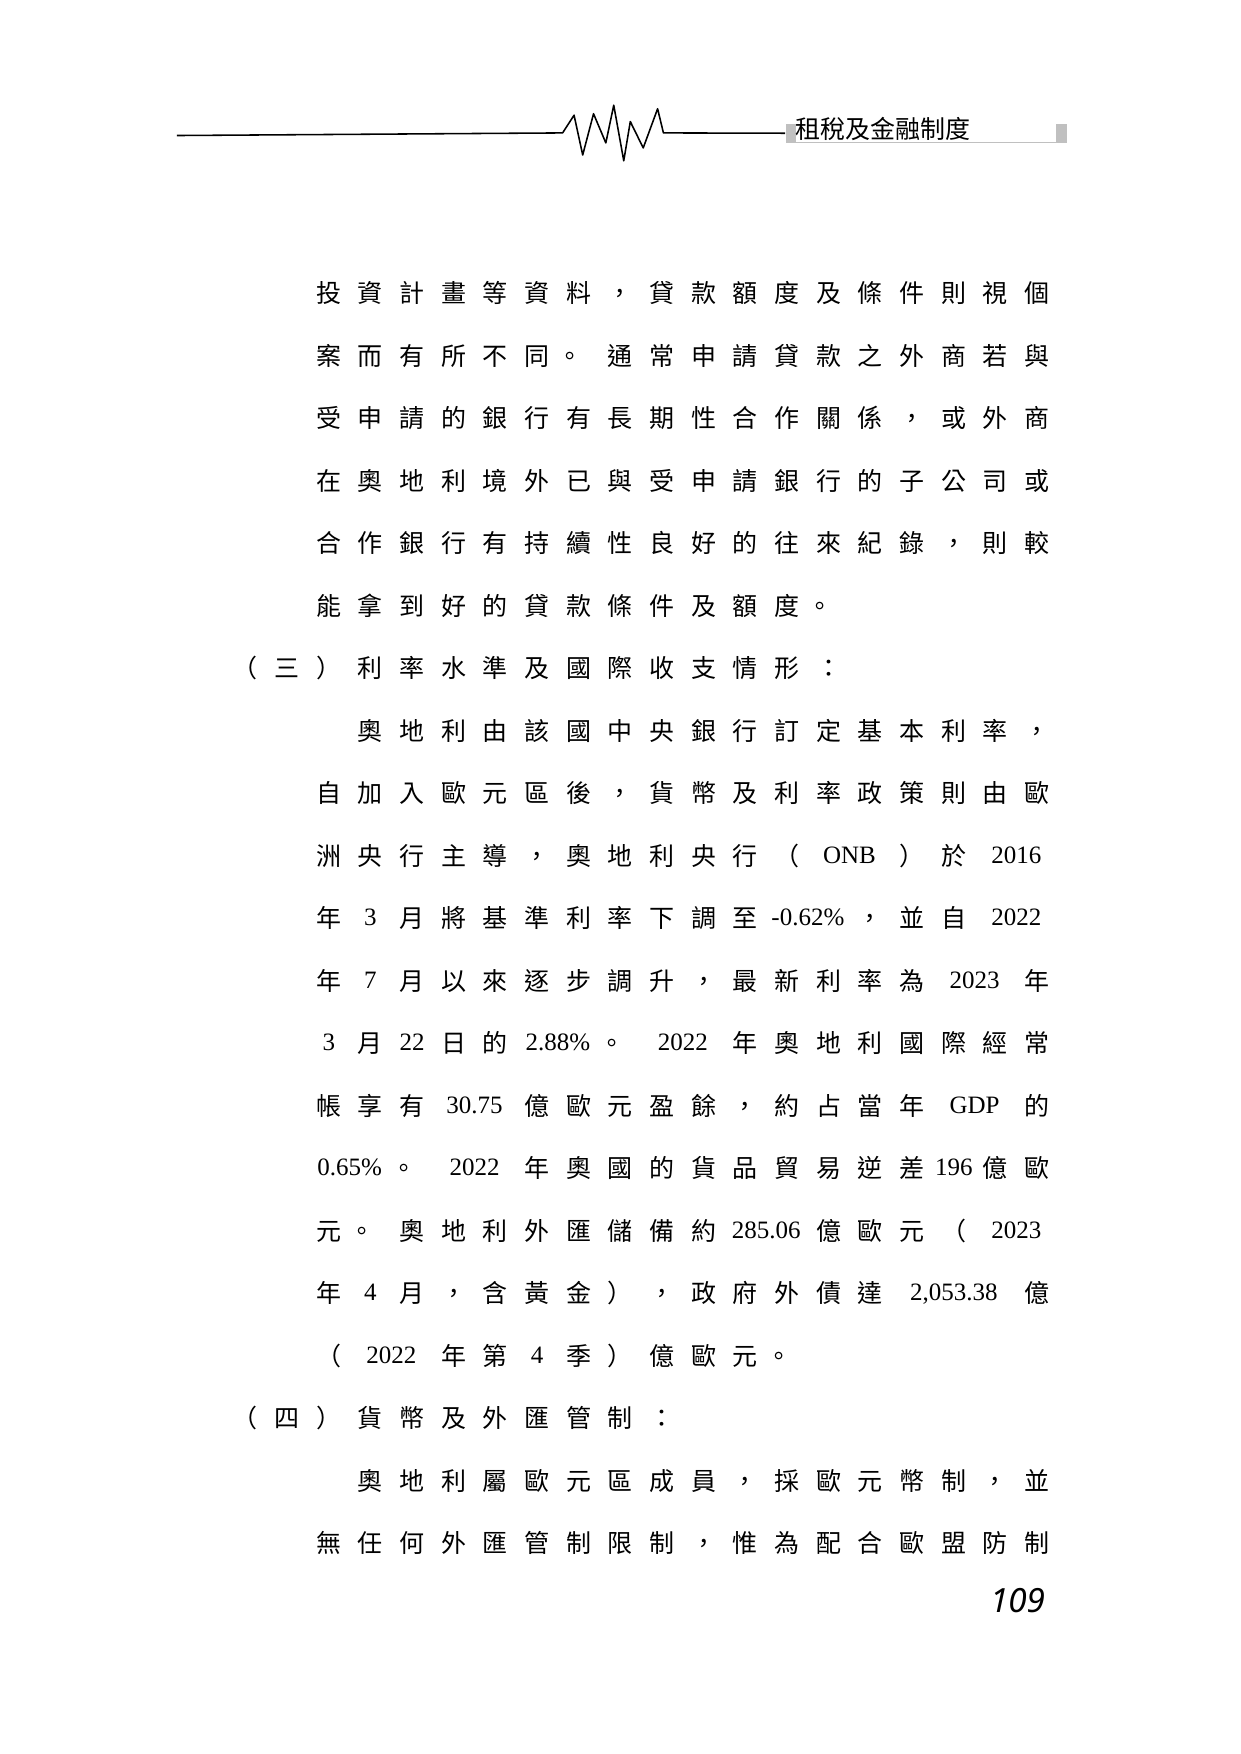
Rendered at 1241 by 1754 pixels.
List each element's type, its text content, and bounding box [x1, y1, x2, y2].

text 奧地利由該國中央銀行訂定基本利率，自加入歐元區後，貨幣及利率政策則由歐洲央行主導，奧地利央行（ONB）於2016年3月將基準利率下調至-0.62%，並自2022年7月以來逐步調升，最新利率為2023年3月22日的2.88%。2022年奧地利國際經常帳享有30.75億歐元盈餘，約占當年GDP的0.65%。2022年奧國的貨品貿易逆差196億歐元。奧地利外匯儲備約285.06億歐元（2023年4月，含黃金），政府外債達2,053.38億（2022年第4季）億歐元。 [281, 688, 1058, 1375]
text 投資計畫等資料，貸款額度及條件則視個案而有所不同。通常申請貸款之外商若與受申請的銀行有長期性合作關係，或外商在奧地利境外已與受申請銀行的子公司或合作銀行有持續性良好的往來紀錄，則較能拿到好的貸款條件及額度。 [281, 250, 1058, 625]
text （四）貨幣及外匯管制： [207, 1375, 1058, 1438]
text 奧地利屬歐元區成員，採歐元幣制，並無任何外匯管制限制，惟為配合歐盟防制 [281, 1438, 1058, 1563]
text （三）利率水準及國際收支情形： [207, 625, 1058, 688]
